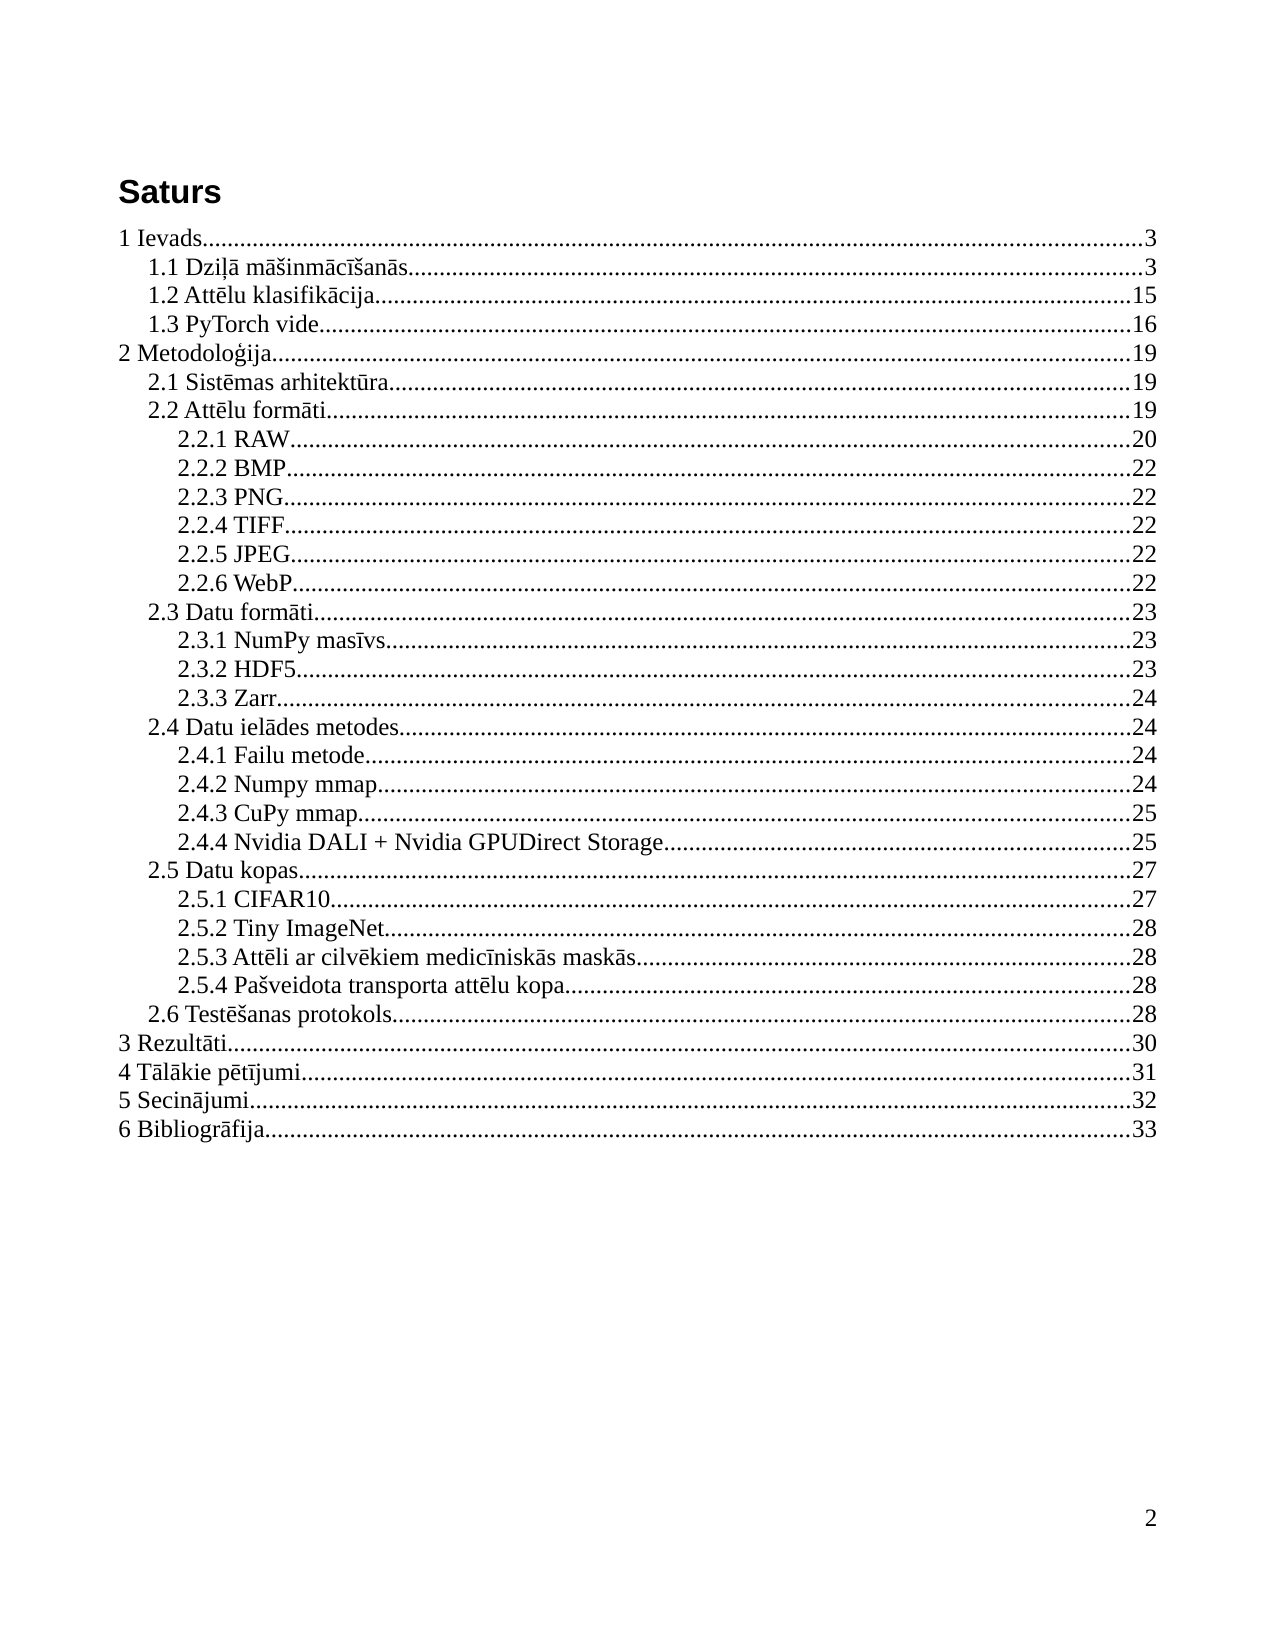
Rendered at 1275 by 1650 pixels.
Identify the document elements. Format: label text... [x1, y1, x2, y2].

text 1 Ievads 3 [118, 223, 1157, 252]
text 2.4.4 Nvidia DALI + Nvidia GPUDirect Storage 25 [177, 827, 1157, 855]
text 2.5.4 Pašveidota transporta attēlu kopa 28 [177, 970, 1157, 999]
text 2.2.3 PNG 22 [177, 482, 1157, 510]
text 4 Tālākie pētījumi 31 [118, 1057, 1157, 1085]
text 2.1 Sistēmas arhitektūra 19 [148, 367, 1157, 395]
text 3 Rezultāti 30 [118, 1028, 1157, 1057]
text 2 Metodoloģija 19 [118, 338, 1157, 367]
text 2.2.4 TIFF 22 [177, 510, 1157, 539]
text 1.3 PyTorch vide 16 [148, 309, 1157, 338]
subtitle Saturs [118, 172, 1157, 210]
text 2.3 Datu formāti 23 [148, 597, 1157, 625]
text 2.5.3 Attēli ar cilvēkiem medicīniskās maskās 28 [177, 942, 1157, 970]
text 2.5.2 Tiny ImageNet 28 [177, 913, 1157, 942]
text 2.2.1 RAW 20 [177, 424, 1157, 453]
text 1.1 Dziļā māšinmācīšanās 3 [148, 252, 1157, 280]
text 2.2.2 BMP 22 [177, 453, 1157, 482]
text 2.3.1 NumPy masīvs 23 [177, 625, 1157, 654]
text 2.2 Attēlu formāti 19 [148, 395, 1157, 424]
text 2.3.3 Zarr 24 [177, 683, 1157, 712]
text 6 Bibliogrāfija 33 [118, 1114, 1157, 1143]
text 2.2.6 WebP 22 [177, 568, 1157, 597]
text 2.2.5 JPEG 22 [177, 539, 1157, 568]
text 2.4 Datu ielādes metodes 24 [148, 712, 1157, 740]
text 2.5 Datu kopas 27 [148, 855, 1157, 884]
text 2.5.1 CIFAR10 27 [177, 884, 1157, 913]
text 2.4.1 Failu metode 24 [177, 740, 1157, 769]
text 2.6 Testēšanas protokols 28 [148, 999, 1157, 1028]
text 5 Secinājumi 32 [118, 1085, 1157, 1114]
text 2.4.2 Numpy mmap 24 [177, 769, 1157, 798]
text 2.3.2 HDF5 23 [177, 654, 1157, 683]
text 2.4.3 CuPy mmap 25 [177, 798, 1157, 827]
text 1.2 Attēlu klasifikācija 15 [148, 280, 1157, 309]
